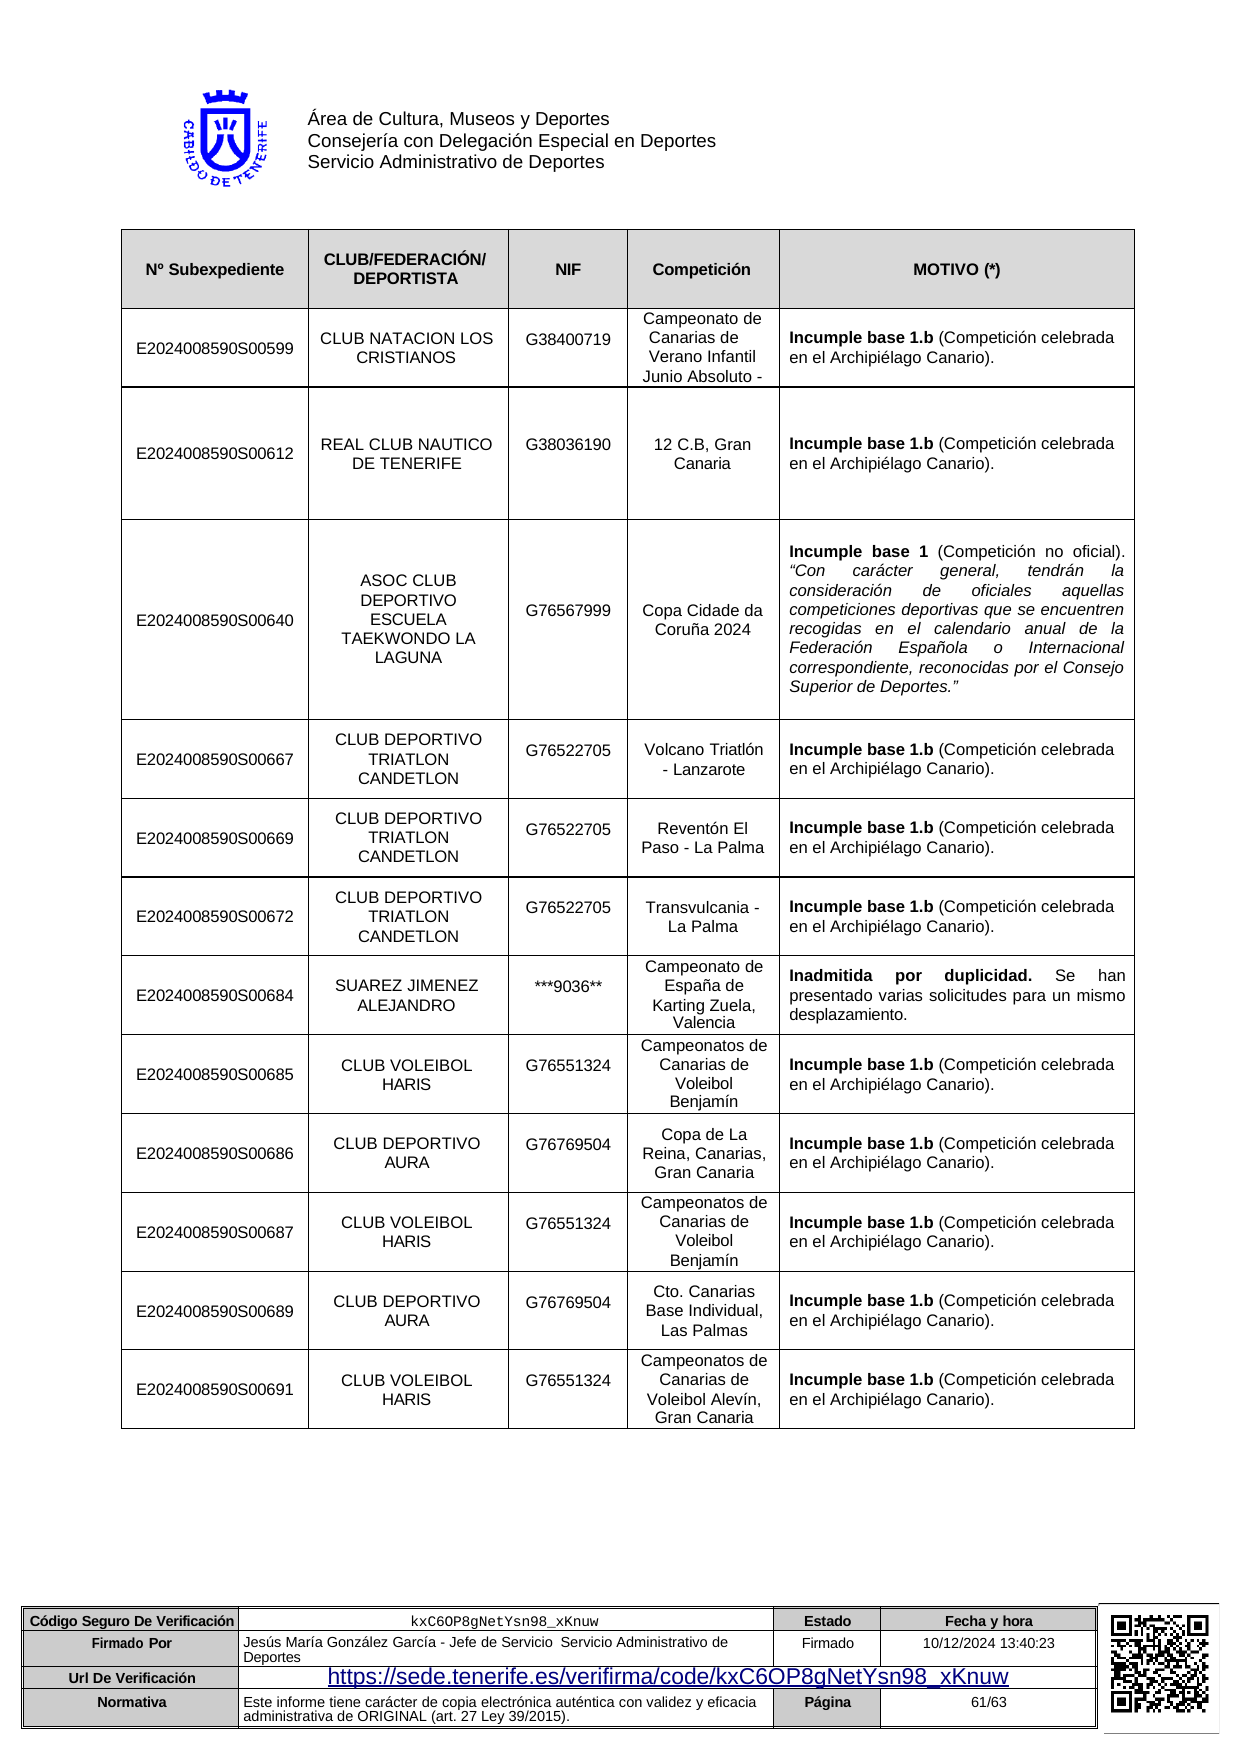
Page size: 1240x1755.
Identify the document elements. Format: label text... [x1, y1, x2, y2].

table_cell G76522705 [509, 720, 627, 797]
table_cell CLUB VOLEIBOL HARIS [309, 1350, 508, 1428]
table_cell E2024008590S00686 [122, 1114, 308, 1192]
table_cell CLUB DEPORTIVO TRIATLON CANDETLON [309, 878, 508, 955]
table_cell Reventón El Paso - La Palma [628, 799, 779, 876]
table_cell G76567999 [509, 520, 627, 719]
table_cell CLUB VOLEIBOL HARIS [309, 1193, 508, 1271]
table_cell Incumple base 1.b (Competición celebrada en el Archipiélago Canario). [780, 1193, 1134, 1271]
table_cell REAL CLUB NAUTICO DE TENERIFE [309, 388, 508, 519]
table_cell 12 C.B, Gran Canaria [628, 388, 779, 519]
table_cell Copa de La Reina, Canarias, Gran Canaria [628, 1114, 779, 1192]
table_cell G38036190 [509, 388, 627, 519]
table_cell G76551324 [509, 1035, 627, 1113]
table_cell E2024008590S00667 [122, 720, 308, 797]
table_cell Incumple base 1.b (Competición celebrada en el Archipiélago Canario). [780, 1035, 1134, 1113]
table_cell ASOC CLUB DEPORTIVO ESCUELA TAEKWONDO LA LAGUNA [309, 520, 508, 719]
table_cell Campeonatos de Canarias de Voleibol Benjamín [628, 1193, 779, 1271]
table_header Competición [628, 230, 779, 308]
table_cell Incumple base 1.b (Competición celebrada en el Archipiélago Canario). [780, 1272, 1134, 1349]
table_cell CLUB DEPORTIVO TRIATLON CANDETLON [309, 799, 508, 876]
table_cell G76522705 [509, 799, 627, 876]
table_cell Incumple base 1.b (Competición celebrada en el Archipiélago Canario). [780, 1350, 1134, 1428]
table_cell Inadmitida por duplicidad. Se han presentado varias solicitudes para un mismo desplazamiento. [780, 956, 1134, 1034]
table_cell Incumple base 1 (Competición no oficial). “Con carácter general, tendrán la consideración de oficiales aquellas competiciones deportivas que se encuentren recogidas en el calendario anual de la Federación Española o Internacional correspondiente, reconocidas por el Consejo Superior de Deportes.” [780, 520, 1134, 719]
table_cell Incumple base 1.b (Competición celebrada en el Archipiélago Canario). [780, 1114, 1134, 1192]
table_cell Incumple base 1.b (Competición celebrada en el Archipiélago Canario). [780, 309, 1134, 386]
table_cell Volcano Triatlón - Lanzarote [628, 720, 779, 797]
table_cell Incumple base 1.b (Competición celebrada en el Archipiélago Canario). [780, 388, 1134, 519]
table_cell E2024008590S00669 [122, 799, 308, 876]
table_cell E2024008590S00599 [122, 309, 308, 386]
table_cell E2024008590S00684 [122, 956, 308, 1034]
table_cell G38400719 [509, 309, 627, 386]
table_cell Campeonato de España de Karting Zuela, Valencia [628, 956, 779, 1034]
table_cell Incumple base 1.b (Competición celebrada en el Archipiélago Canario). [780, 878, 1134, 955]
table_cell E2024008590S00689 [122, 1272, 308, 1349]
table_cell CLUB DEPORTIVO AURA [309, 1114, 508, 1192]
table_cell Copa Cidade da Coruña 2024 [628, 520, 779, 719]
table_cell E2024008590S00687 [122, 1193, 308, 1271]
table_cell Campeonatos de Canarias de Voleibol Alevín, Gran Canaria [628, 1350, 779, 1428]
table_cell Campeonatos de Canarias de Voleibol Benjamín [628, 1035, 779, 1113]
table_cell E2024008590S00691 [122, 1350, 308, 1428]
table_cell CLUB NATACION LOS CRISTIANOS [309, 309, 508, 386]
table_cell E2024008590S00672 [122, 878, 308, 955]
table_header MOTIVO (*) [780, 230, 1134, 308]
table_cell E2024008590S00685 [122, 1035, 308, 1113]
table_cell CLUB DEPORTIVO AURA [309, 1272, 508, 1349]
table_cell G76522705 [509, 878, 627, 955]
table_cell G76769504 [509, 1114, 627, 1192]
table_cell G76551324 [509, 1350, 627, 1428]
table_cell Incumple base 1.b (Competición celebrada en el Archipiélago Canario). [780, 799, 1134, 876]
table_cell ***9036** [509, 956, 627, 1034]
table_cell Incumple base 1.b (Competición celebrada en el Archipiélago Canario). [780, 720, 1134, 797]
table_cell G76551324 [509, 1193, 627, 1271]
table_header CLUB/FEDERACIÓN/ DEPORTISTA [309, 230, 508, 308]
table_cell CLUB VOLEIBOL HARIS [309, 1035, 508, 1113]
table_cell Campeonato de Canarias de Verano Infantil Junio Absoluto - [628, 309, 779, 386]
table_cell E2024008590S00612 [122, 388, 308, 519]
table_header NIF [509, 230, 627, 308]
table_cell SUAREZ JIMENEZ ALEJANDRO [309, 956, 508, 1034]
table_cell CLUB DEPORTIVO TRIATLON CANDETLON [309, 720, 508, 797]
table_header Nº Subexpediente [122, 230, 308, 308]
table_cell Transvulcania - La Palma [628, 878, 779, 955]
table_cell Cto. Canarias Base Individual, Las Palmas [628, 1272, 779, 1349]
table_cell E2024008590S00640 [122, 520, 308, 719]
table_cell G76769504 [509, 1272, 627, 1349]
